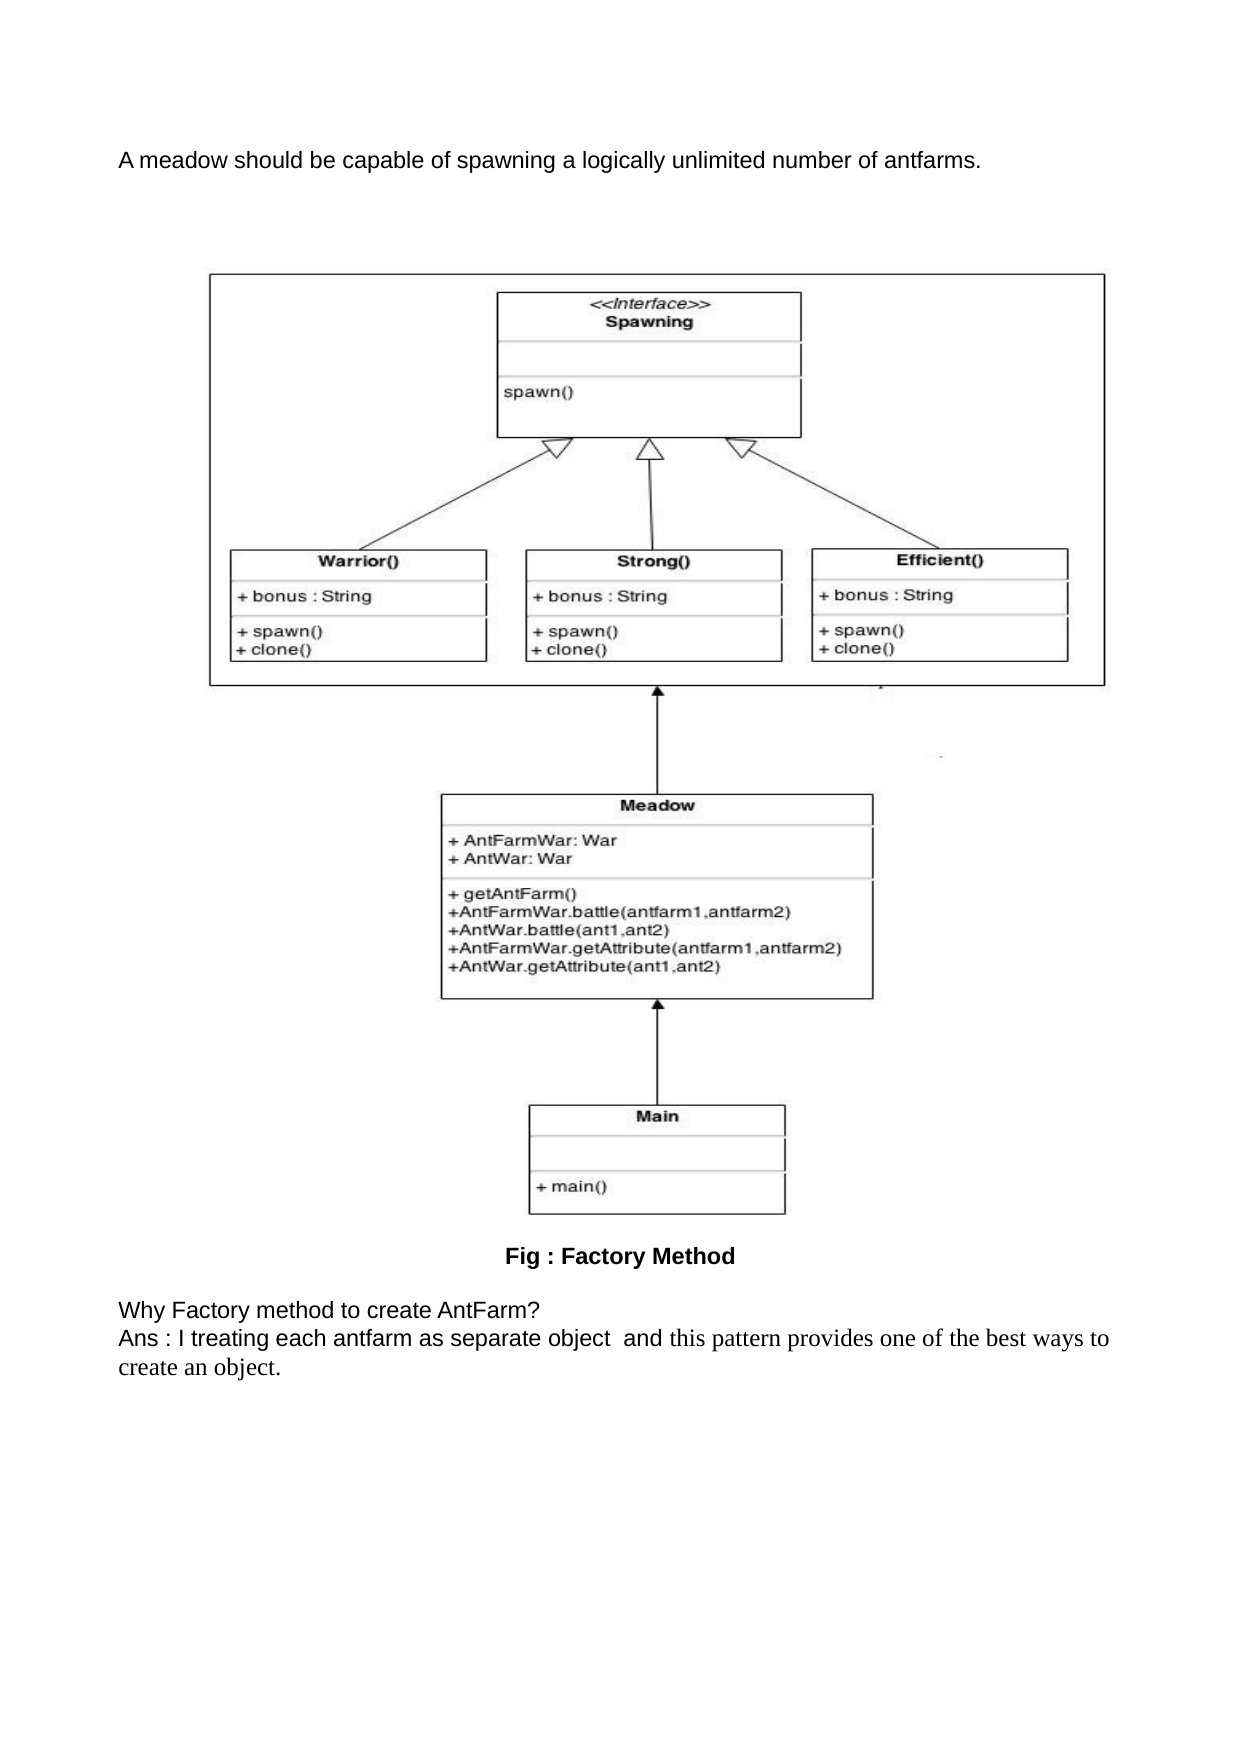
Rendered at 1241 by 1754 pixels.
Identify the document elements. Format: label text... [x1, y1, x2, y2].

text Fig : Factory Method [118, 1243, 1122, 1270]
text Ans : I treating each antfarm as separate object and this pattern provides one of the best ways to create an object. [118, 1323, 1122, 1381]
picture [128, 200, 1112, 1216]
text Why Factory method to create AntFarm? [118, 1297, 1122, 1323]
text A meadow should be capable of spawning a logically unlimited number of antfarms. [118, 147, 1122, 174]
